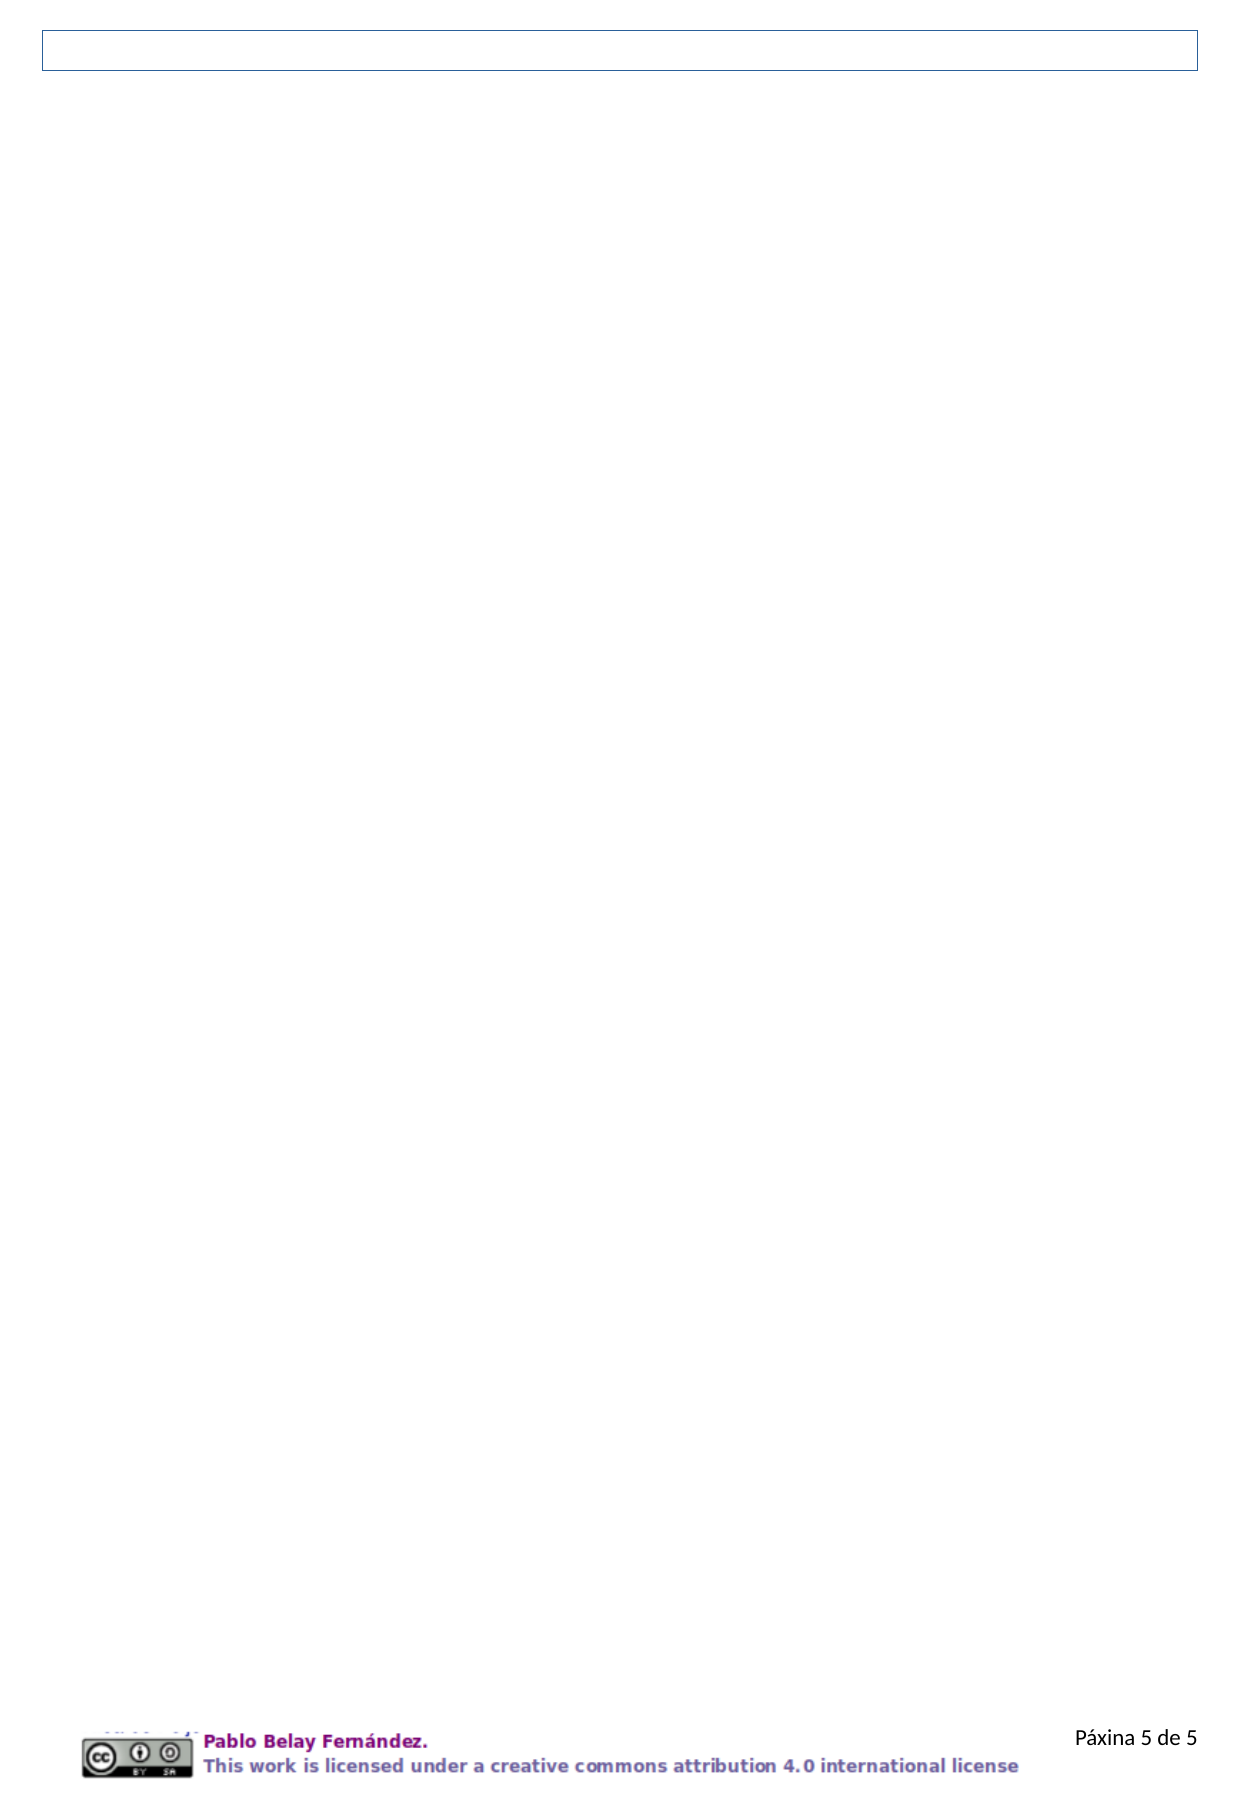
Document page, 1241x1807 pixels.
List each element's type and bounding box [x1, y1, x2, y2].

table_cell [43, 31, 1197, 70]
picture [65, 1722, 1035, 1787]
